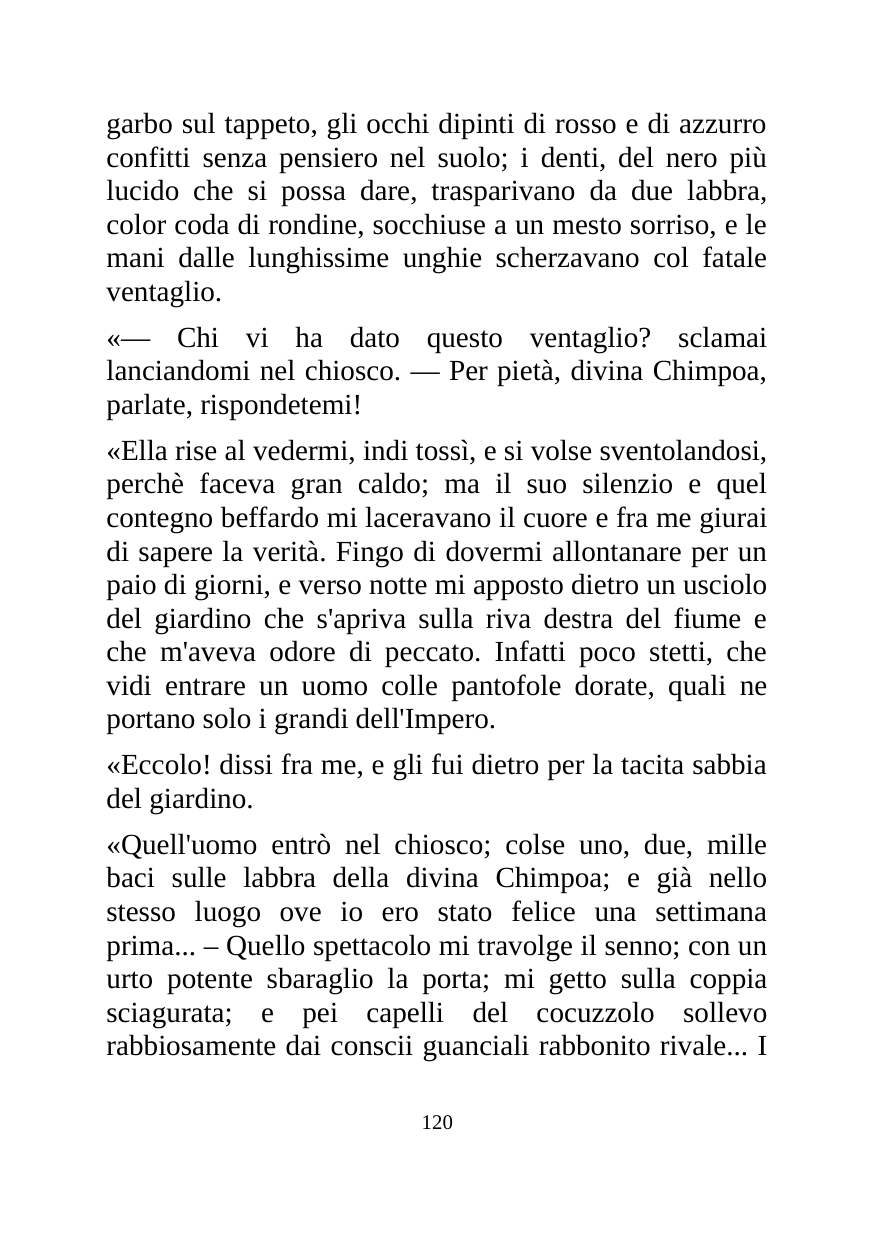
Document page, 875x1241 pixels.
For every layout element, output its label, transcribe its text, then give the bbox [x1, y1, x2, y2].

text «Quell'uomo entrò nel chiosco; colse uno, due, mille baci sulle labbra della divina Chimpoa; e già nello stesso luogo ove io ero stato felice una settimana prima... – Quello spettacolo mi travolge il senno; con un urto potente sbaraglio la porta; mi getto sulla coppia sciagurata; e pei capelli del cocuzzolo sollevo rabbiosamente dai conscii guanciali rabbonito rivale... I [106, 827, 768, 1062]
text «Eccolo! dissi fra me, e gli fui dietro per la tacita sabbia del giardino. [106, 747, 768, 814]
text «— Chi vi ha dato questo ventaglio? sclamai lanciandomi nel chiosco. — Per pietà, divina Chimpoa, parlate, rispondetemi! [106, 320, 768, 421]
text garbo sul tappeto, gli occhi dipinti di rosso e di azzurro confitti senza pensiero nel suolo; i denti, del nero più lucido che si possa dare, trasparivano da due labbra, color coda di rondine, socchiuse a un mesto sorriso, e le mani dalle lunghissime unghie scherzavano col fatale ventaglio. [106, 106, 768, 307]
text «Ella rise al vedermi, indi tossì, e si volse sventolandosi, perchè faceva gran caldo; ma il suo silenzio e quel contegno beffardo mi laceravano il cuore e fra me giurai di sapere la verità. Fingo di dovermi allontanare per un paio di giorni, e verso notte mi apposto dietro un usciolo del giardino che s'apriva sulla riva destra del fiume e che m'aveva odore di peccato. Infatti poco stetti, che vidi entrare un uomo colle pantofole dorate, quali ne portano solo i grandi dell'Impero. [106, 433, 768, 735]
